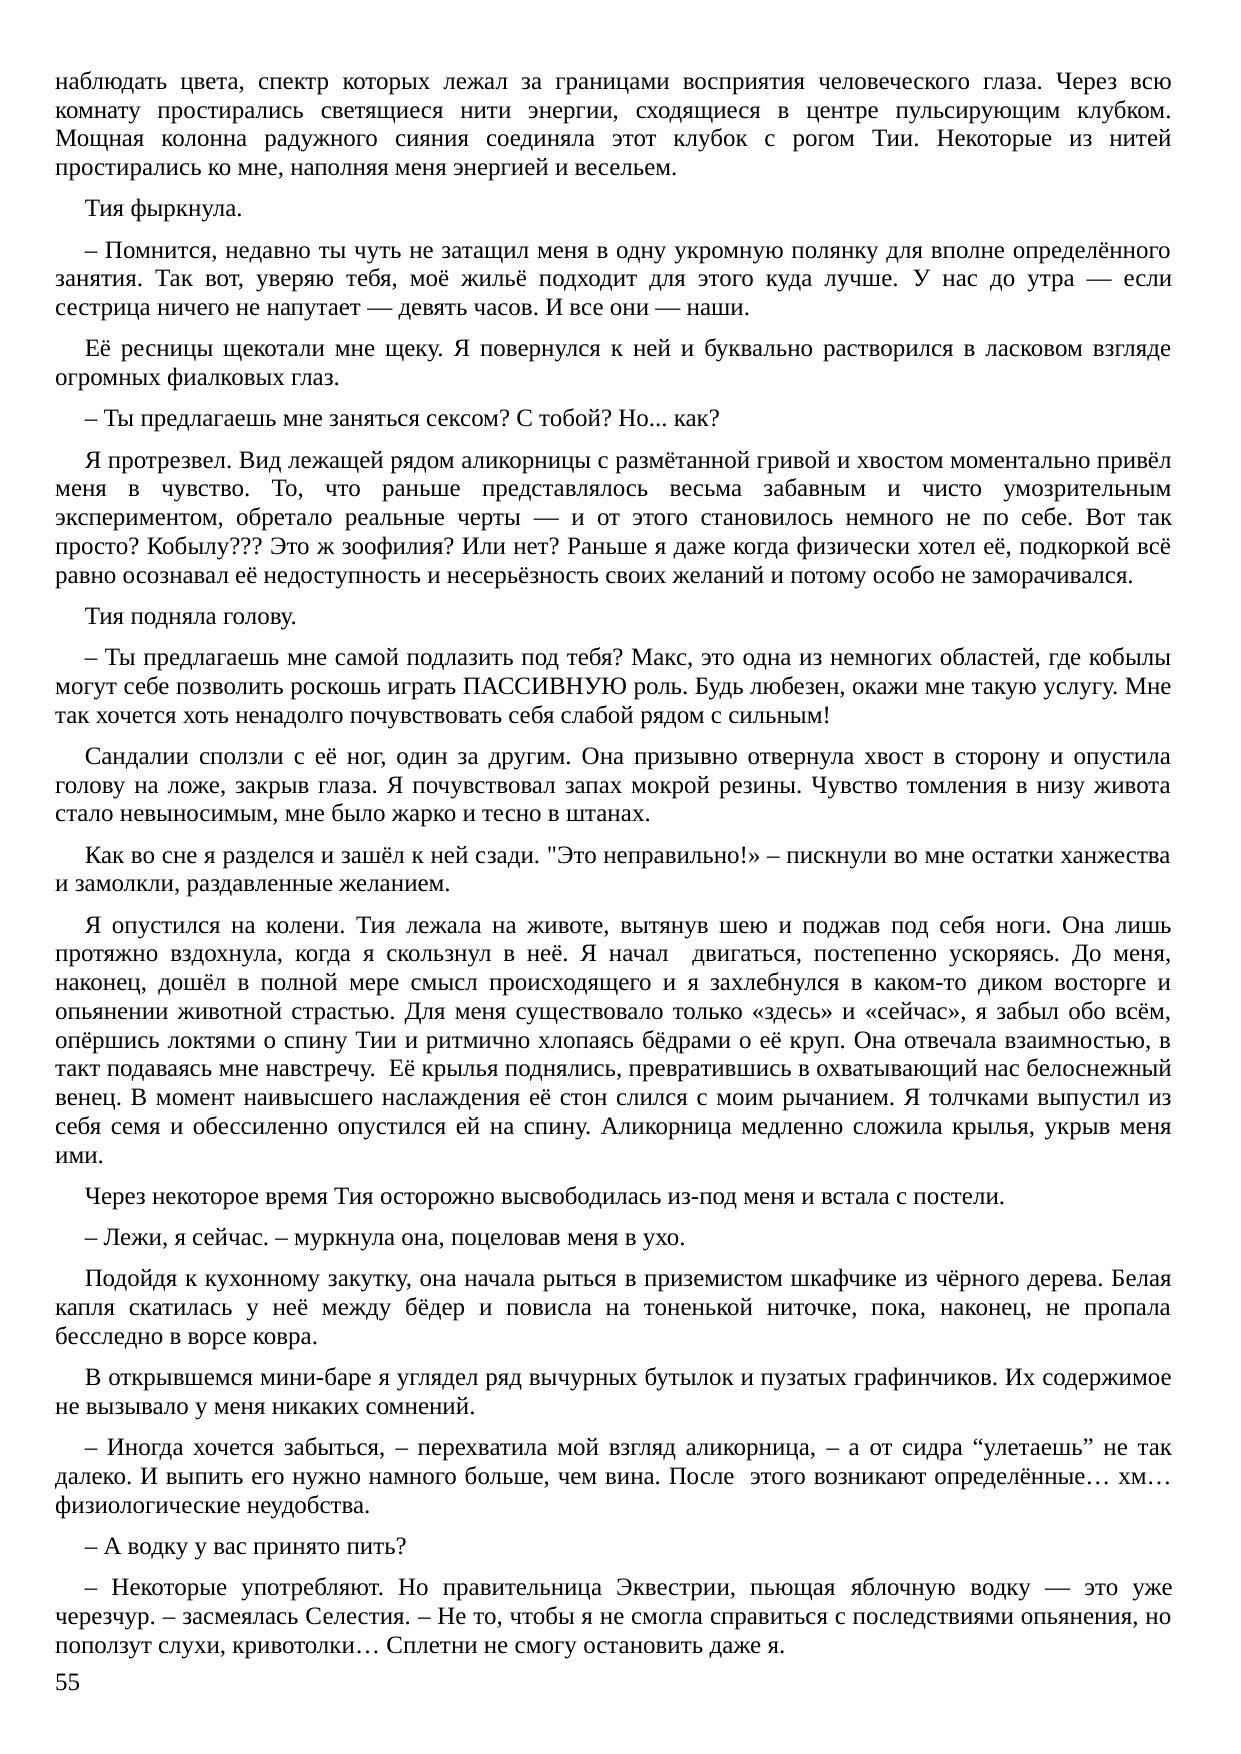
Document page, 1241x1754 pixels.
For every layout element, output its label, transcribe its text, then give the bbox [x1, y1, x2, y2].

text Сандалии сползли с её ног, один за другим. Она призывно отвернула хвост в сторону и опустила голову на ложе, закрыв глаза. Я почувствовал запах мокрой резины. Чувство томления в низу живота стало невыносимым, мне было жарко и тесно в штанах. [55, 741, 1173, 827]
text Как во сне я разделся и зашёл к ней сзади. "Это неправильно!» – пискнули во мне остатки ханжества и замолкли, раздавленные желанием. [55, 840, 1173, 897]
text – А водку у вас принято пить? [55, 1531, 1173, 1560]
text Подойдя к кухонному закутку, она начала рыться в приземистом шкафчике из чёрного дерева. Белая капля скатилась у неё между бёдер и повисла на тоненькой ниточке, пока, наконец, не пропала бесследно в ворсе ковра. [55, 1263, 1173, 1350]
text – Ты предлагаешь мне заняться сексом? С тобой? Но... как? [55, 403, 1173, 432]
text наблюдать цвета, спектр которых лежал за границами восприятия человеческого глаза. Через всю комнату простирались светящиеся нити энергии, сходящиеся в центре пульсирующим клубком. Мощная колонна радужного сияния соединяла этот клубок с рогом Тии. Некоторые из нитей простирались ко мне, наполняя меня энергией и весельем. [55, 66, 1173, 181]
text – Некоторые употребляют. Но правительница Эквестрии, пьющая яблочную водку — это уже черезчур. – засмеялась Селестия. – Не то, чтобы я не смогла справиться с последствиями опьянения, но поползут слухи, кривотолки… Сплетни не смогу остановить даже я. [55, 1572, 1173, 1658]
text – Лежи, я сейчас. – муркнула она, поцеловав меня в ухо. [55, 1222, 1173, 1251]
text Её ресницы щекотали мне щеку. Я повернулся к ней и буквально растворился в ласковом взгляде огромных фиалковых глаз. [55, 333, 1173, 391]
text Я протрезвел. Вид лежащей рядом аликорницы с размётанной гривой и хвостом моментально привёл меня в чувство. То, что раньше представлялось весьма забавным и чисто умозрительным экспериментом, обретало реальные черты — и от этого становилось немного не по себе. Вот так просто? Кобылу??? Это ж зоофилия? Или нет? Раньше я даже когда физически хотел её, подкоркой всё равно осознавал её недоступность и несерьёзность своих желаний и потому особо не заморачивался. [55, 445, 1173, 588]
text Тия подняла голову. [55, 601, 1173, 630]
text Через некоторое время Тия осторожно высвободилась из-под меня и встала с постели. [55, 1181, 1173, 1210]
text В открывшемся мини-баре я углядел ряд вычурных бутылок и пузатых графинчиков. Их содержимое не вызывало у меня никаких сомнений. [55, 1362, 1173, 1420]
text – Помнится, недавно ты чуть не затащил меня в одну укромную полянку для вполне определённого занятия. Так вот, уверяю тебя, моё жильё подходит для этого куда лучше. У нас до утра — если сестрица ничего не напутает — девять часов. И все они — наши. [55, 235, 1173, 321]
text Тия фыркнула. [55, 193, 1173, 222]
text – Иногда хочется забыться, – перехватила мой взгляд аликорница, – а от сидра “улетаешь” не так далеко. И выпить его нужно намного больше, чем вина. После этого возникают определённые… хм… физиологические неудобства. [55, 1432, 1173, 1518]
text Я опустился на колени. Тия лежала на животе, вытянув шею и поджав под себя ноги. Она лишь протяжно вздохнула, когда я скользнул в неё. Я начал двигаться, постепенно ускоряясь. До меня, наконец, дошёл в полной мере смысл происходящего и я захлебнулся в каком-то диком восторге и опьянении животной страстью. Для меня существовало только «здесь» и «сейчас», я забыл обо всём, опёршись локтями о спину Тии и ритмично хлопаясь бёдрами о её круп. Она отвечала взаимностью, в такт подаваясь мне навстречу. Её крылья поднялись, превратившись в охватывающий нас белоснежный венец. В момент наивысшего наслаждения её стон слился с моим рычанием. Я толчками выпустил из себя семя и обессиленно опустился ей на спину. Аликорница медленно сложила крылья, укрыв меня ими. [55, 910, 1173, 1168]
text – Ты предлагаешь мне самой подлазить под тебя? Макс, это одна из немногих областей, где кобылы могут себе позволить роскошь играть ПАССИВНУЮ роль. Будь любезен, окажи мне такую услугу. Мне так хочется хоть ненадолго почувствовать себя слабой рядом с сильным! [55, 642, 1173, 728]
